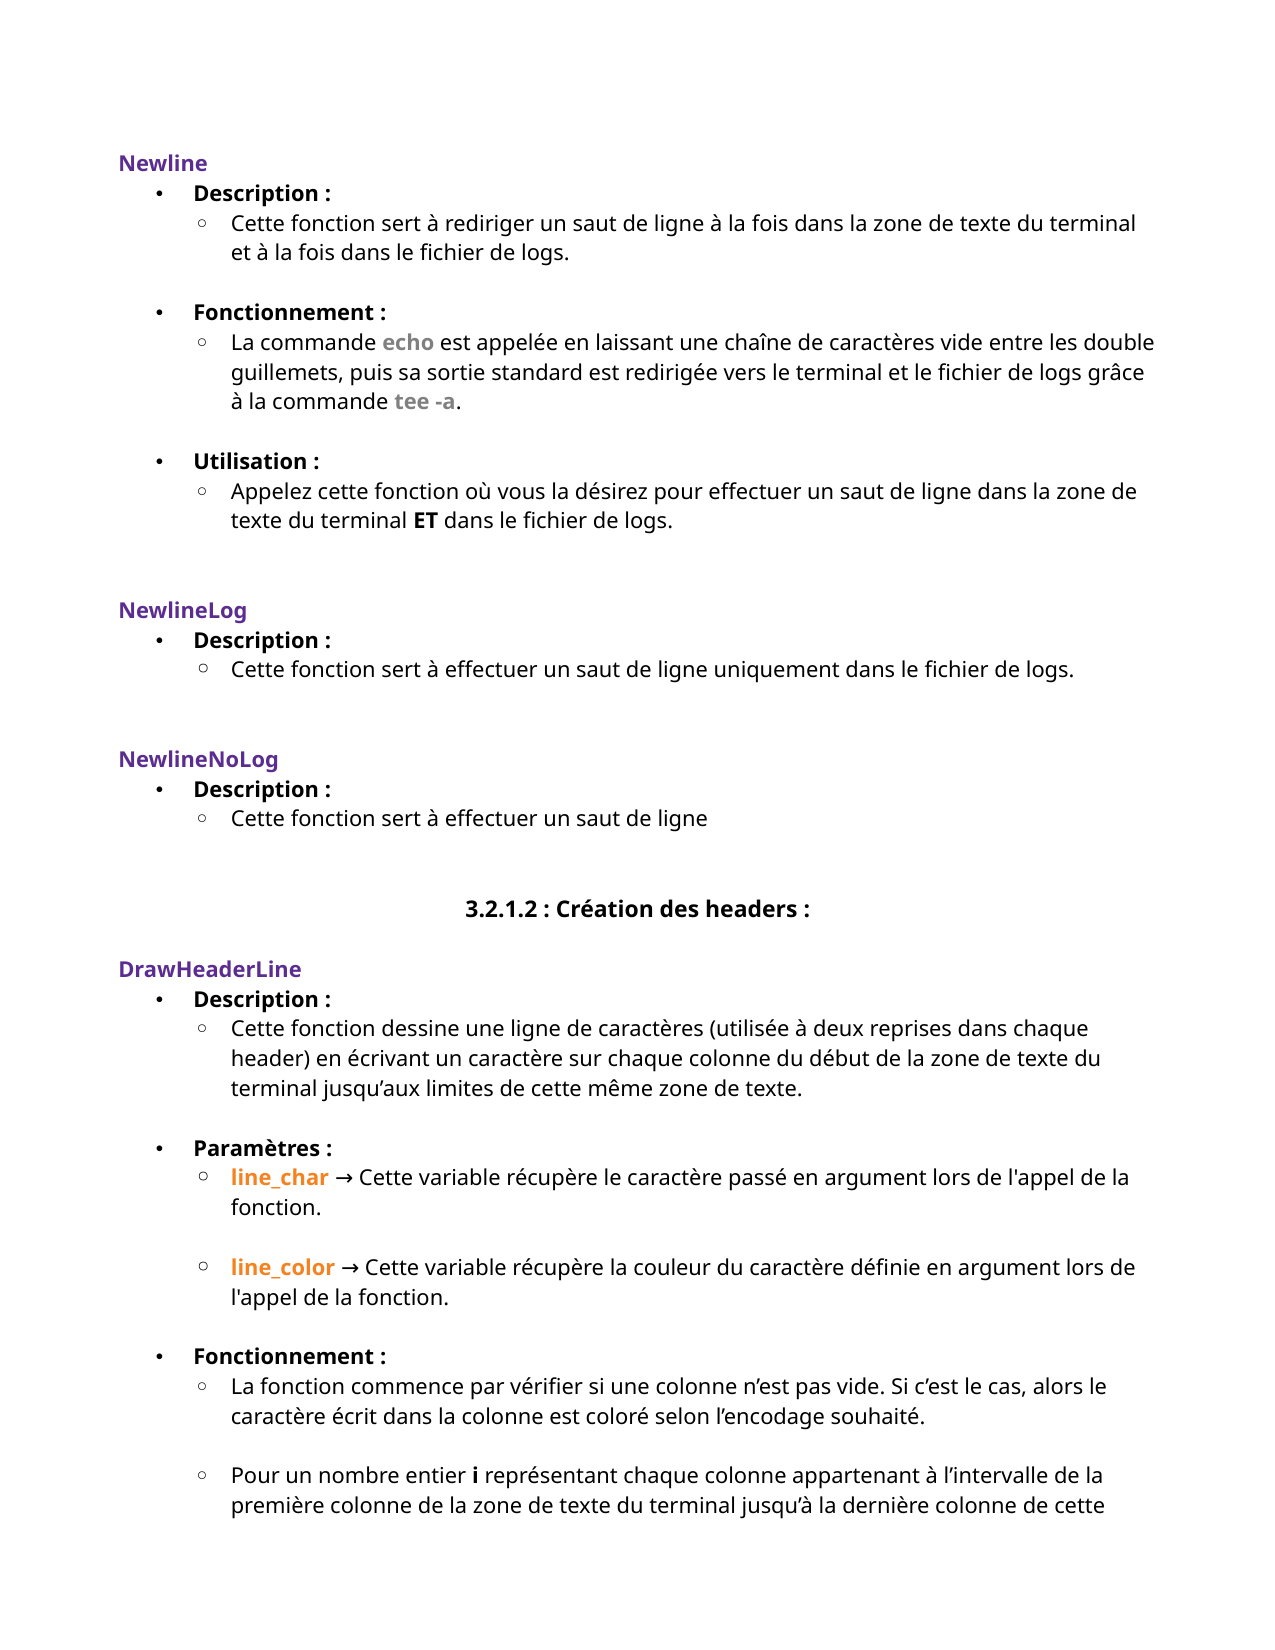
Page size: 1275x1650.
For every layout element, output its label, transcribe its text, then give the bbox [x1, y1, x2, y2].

list Description : [156, 983, 1157, 1013]
list line_char → Cette variable récupère le caractère passé en argument lors de l'appel de la fonction. [193, 1162, 1157, 1222]
list La commande echo est appelée en laissant une chaîne de caractères vide entre les double guillemets, puis sa sortie standard est redirigée vers le terminal et le fichier de logs grâce à la commande tee -a. [193, 327, 1157, 416]
text 3.2.1.2 : Création des headers : [118, 893, 1157, 924]
list Utilisation : [156, 446, 1157, 476]
list Description : [156, 773, 1157, 803]
text Newline [118, 148, 1157, 178]
list Pour un nombre entier i représentant chaque colonne appartenant à l’intervalle de la première colonne de la zone de texte du terminal jusqu’à la dernière colonne de cette [193, 1460, 1157, 1520]
list Description : [156, 178, 1157, 207]
list Cette fonction sert à effectuer un saut de ligne [193, 803, 1157, 833]
text NewlineNoLog [118, 744, 1157, 773]
list Cette fonction dessine une ligne de caractères (utilisée à deux reprises dans chaque header) en écrivant un caractère sur chaque colonne du début de la zone de texte du terminal jusqu’aux limites de cette même zone de texte. [193, 1013, 1157, 1103]
text DrawHeaderLine [118, 954, 1157, 983]
list Cette fonction sert à effectuer un saut de ligne uniquement dans le fichier de logs. [193, 654, 1157, 684]
list line_color → Cette variable récupère la couleur du caractère définie en argument lors de l'appel de la fonction. [193, 1252, 1157, 1311]
list Appelez cette fonction où vous la désirez pour effectuer un saut de ligne dans la zone de texte du terminal ET dans le fichier de logs. [193, 476, 1157, 535]
list Cette fonction sert à rediriger un saut de ligne à la fois dans la zone de texte du terminal et à la fois dans le fichier de logs. [193, 207, 1157, 267]
list Description : [156, 624, 1157, 654]
text NewlineLog [118, 595, 1157, 624]
list Fonctionnement : [156, 1341, 1157, 1371]
list Fonctionnement : [156, 297, 1157, 327]
list Paramètres : [156, 1132, 1157, 1162]
list La fonction commence par vérifier si une colonne n’est pas vide. Si c’est le cas, alors le caractère écrit dans la colonne est coloré selon l’encodage souhaité. [193, 1371, 1157, 1430]
